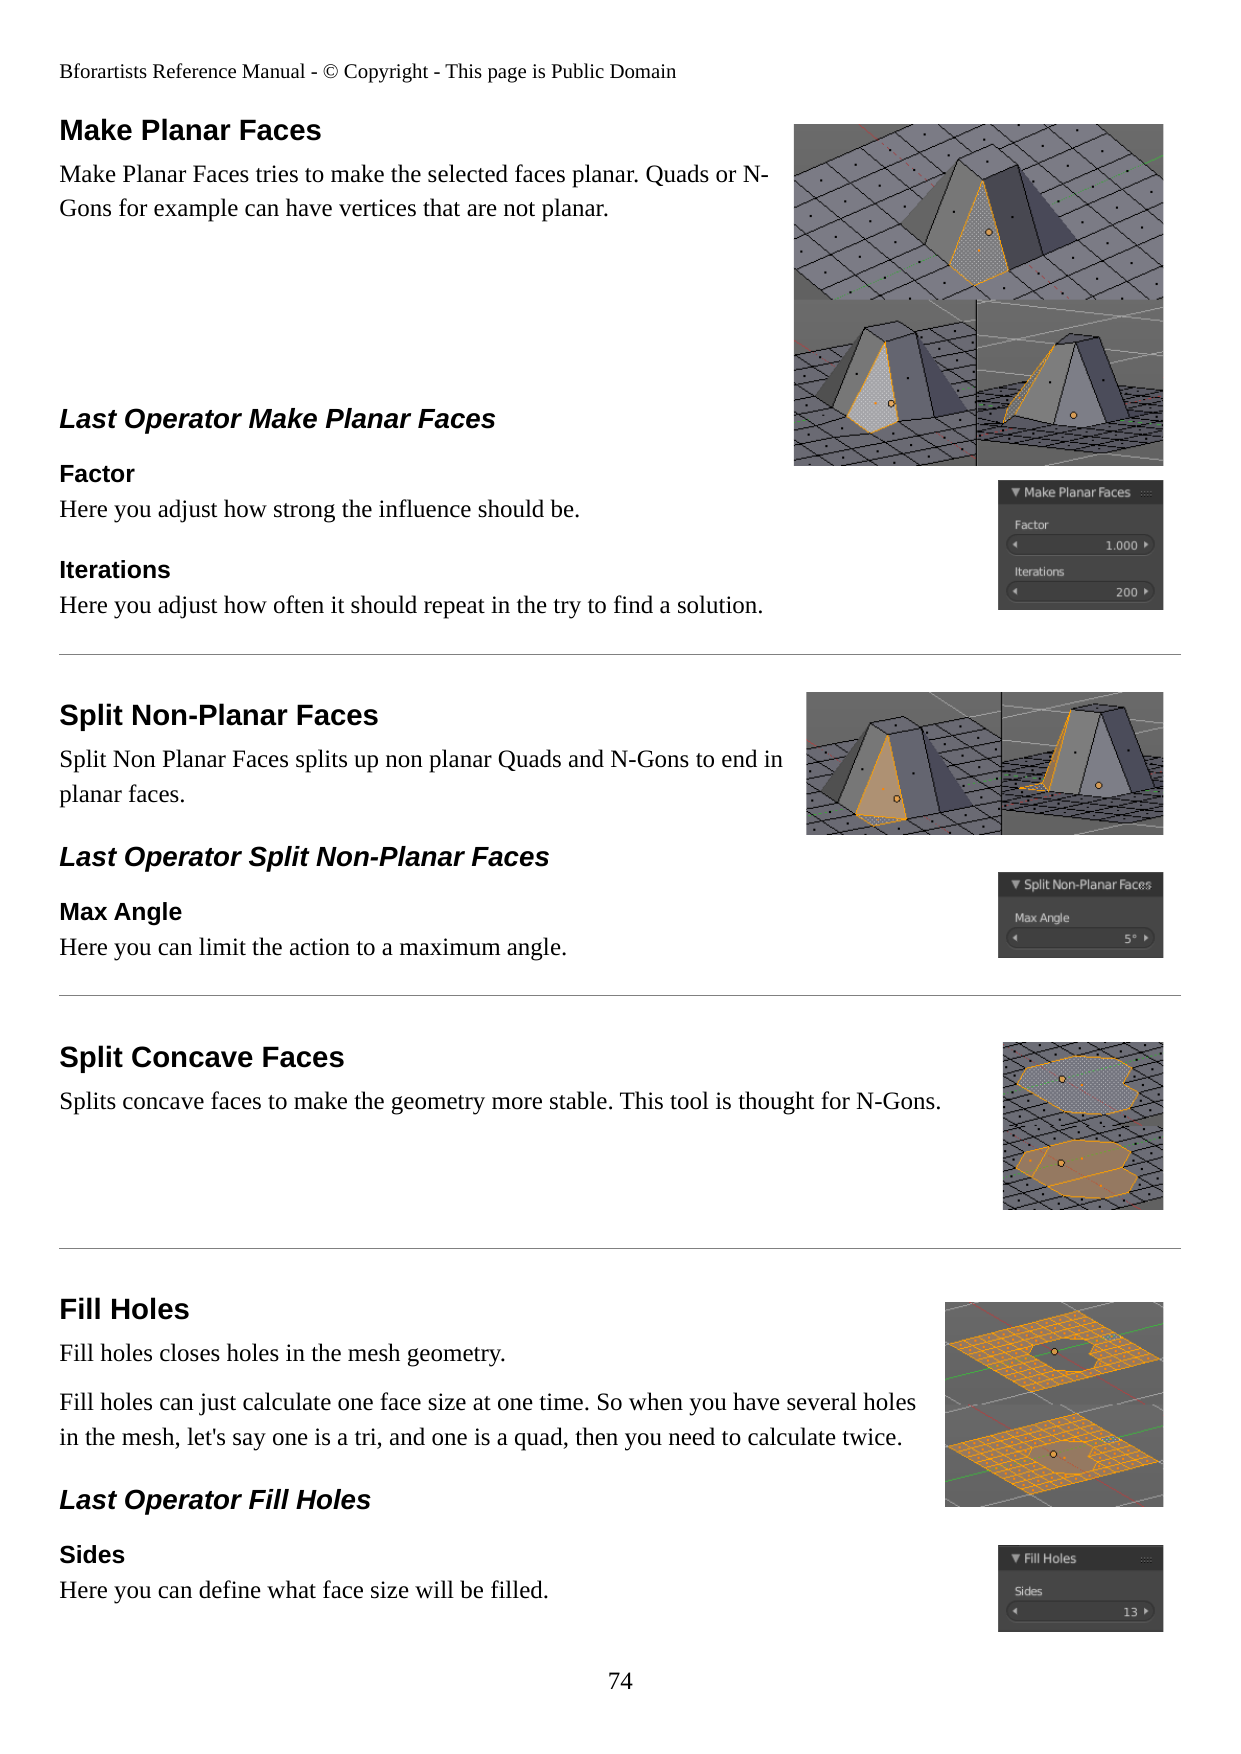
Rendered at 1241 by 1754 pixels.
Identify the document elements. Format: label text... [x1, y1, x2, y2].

text Make Planar Faces tries to make the selected faces planar. Quads or N-Gons for example can have vertices that are not planar. [59, 159, 793, 222]
picture [998, 480, 1164, 610]
picture [998, 872, 1164, 958]
picture [1002, 1042, 1164, 1210]
text Here you can define what face size will be filled. [59, 1575, 998, 1604]
text Here you adjust how strong the influence should be. [59, 494, 998, 522]
text Split Non Planar Faces splits up non planar Quads and N-Gons to end in planar faces. [59, 744, 806, 807]
picture [998, 1545, 1164, 1632]
picture [806, 692, 1164, 835]
subtitle [1164, 555, 1181, 584]
subtitle Factor [59, 459, 1181, 487]
subtitle Iterations [59, 555, 998, 584]
subtitle Last Operator Split Non-Planar Faces [59, 840, 1181, 872]
subtitle Max Angle [59, 897, 998, 926]
subtitle Split Non-Planar Faces [59, 698, 806, 732]
text Fill holes closes holes in the mesh geometry. [59, 1338, 945, 1367]
subtitle Sides [59, 1540, 1181, 1569]
subtitle Make Planar Faces [59, 113, 1181, 146]
text Fill holes can just calculate one face size at one time. So when you have several holes in the mesh, let's say one is a tri, and one is a quad, then you need to calculate twice. [59, 1387, 945, 1450]
subtitle Last Operator Fill Holes [59, 1483, 1181, 1515]
subtitle [1164, 698, 1181, 732]
subtitle Last Operator Make Planar Faces [59, 402, 793, 434]
subtitle [1164, 897, 1181, 926]
subtitle Split Concave Faces [59, 1040, 1181, 1073]
subtitle Fill Holes [59, 1292, 1181, 1326]
text Here you adjust how often it should repeat in the try to find a solution. [59, 590, 1181, 619]
text Splits concave faces to make the geometry more stable. This tool is thought for N-Gons. [59, 1086, 1002, 1115]
picture [793, 124, 1164, 466]
text Here you can limit the action to a maximum angle. [59, 932, 1181, 961]
picture [945, 1302, 1164, 1507]
